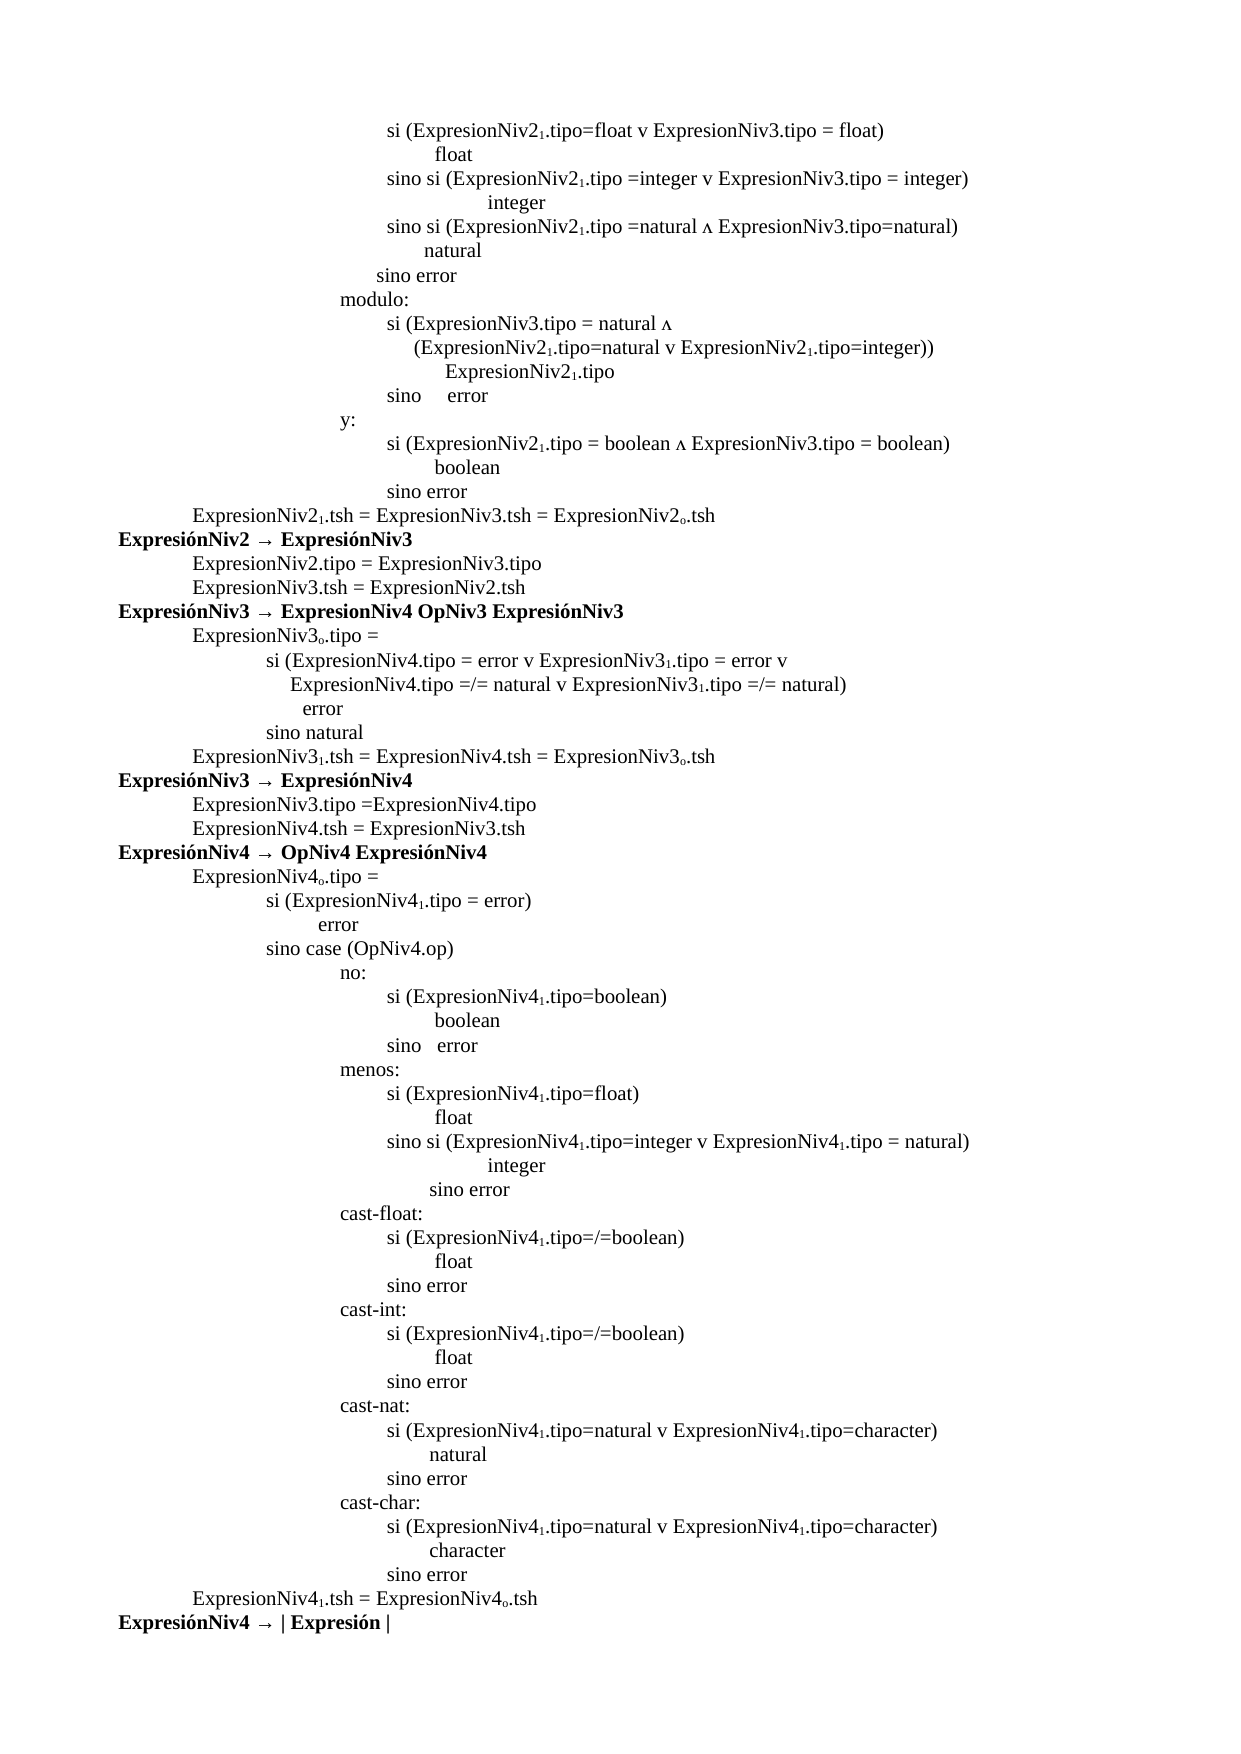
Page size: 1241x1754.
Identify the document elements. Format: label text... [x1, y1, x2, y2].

text ExpresionNiv3.tipo =ExpresionNiv4.tipo [118, 792, 1122, 816]
text ExpresionNiv4o.tipo = [118, 864, 1122, 888]
text cast-char: [118, 1490, 1122, 1514]
text si (ExpresionNiv41.tipo=/=boolean) [118, 1225, 1122, 1249]
text ExpresiónNiv4 → OpNiv4 ExpresiónNiv4 [118, 840, 1122, 864]
text natural [118, 238, 1122, 262]
text error [118, 912, 1122, 936]
text si (ExpresionNiv41.tipo=float) [118, 1081, 1122, 1105]
text modulo: [118, 287, 1122, 311]
text ExpresionNiv41.tsh = ExpresionNiv4o.tsh [118, 1586, 1122, 1610]
text boolean [118, 455, 1122, 479]
text si (ExpresionNiv3.tipo = natural ᴧ [118, 311, 1122, 335]
text ExpresionNiv4.tipo =/= natural v ExpresionNiv31.tipo =/= natural) [118, 672, 1122, 696]
text sino error [118, 1273, 1122, 1297]
text si (ExpresionNiv41.tipo=natural v ExpresionNiv41.tipo=character) [118, 1514, 1122, 1538]
text no: [118, 960, 1122, 984]
text sino error [118, 1562, 1122, 1586]
text integer [118, 190, 1122, 214]
text y: [118, 407, 1122, 431]
text ExpresionNiv3o.tipo = [118, 623, 1122, 647]
text menos: [118, 1057, 1122, 1081]
text si (ExpresionNiv41.tipo=/=boolean) [118, 1321, 1122, 1345]
text sino error [118, 383, 1122, 407]
text si (ExpresionNiv4.tipo = error v ExpresionNiv31.tipo = error v [118, 647, 1122, 672]
text cast-int: [118, 1297, 1122, 1321]
text sino error [118, 1177, 1122, 1201]
text float [118, 1249, 1122, 1273]
text character [118, 1538, 1122, 1562]
text ExpresionNiv2.tipo = ExpresionNiv3.tipo [118, 551, 1122, 575]
text float [118, 1105, 1122, 1129]
text error [118, 696, 1122, 720]
text sino si (ExpresionNiv21.tipo =natural ᴧ ExpresionNiv3.tipo=natural) [118, 214, 1122, 238]
text sino error [118, 479, 1122, 503]
text sino si (ExpresionNiv21.tipo =integer v ExpresionNiv3.tipo = integer) [118, 166, 1122, 190]
text integer [118, 1153, 1122, 1177]
text sino case (OpNiv4.op) [118, 936, 1122, 960]
text ExpresionNiv4.tsh = ExpresionNiv3.tsh [118, 816, 1122, 840]
text sino error [118, 262, 1122, 287]
text sino natural [118, 720, 1122, 744]
text sino error [118, 1466, 1122, 1490]
text ExpresionNiv3.tsh = ExpresionNiv2.tsh [118, 575, 1122, 599]
text float [118, 1345, 1122, 1369]
text si (ExpresionNiv21.tipo = boolean ᴧ ExpresionNiv3.tipo = boolean) [118, 431, 1122, 455]
text sino si (ExpresionNiv41.tipo=integer v ExpresionNiv41.tipo = natural) [118, 1129, 1122, 1153]
text sino error [118, 1032, 1122, 1057]
text ExpresiónNiv4 → | Expresión | [118, 1610, 1122, 1634]
text ExpresiónNiv3 → ExpresionNiv4 OpNiv3 ExpresiónNiv3 [118, 599, 1122, 623]
text ExpresiónNiv2 → ExpresiónNiv3 [118, 527, 1122, 551]
text sino error [118, 1369, 1122, 1393]
text si (ExpresionNiv41.tipo=boolean) [118, 984, 1122, 1008]
text ExpresiónNiv3 → ExpresiónNiv4 [118, 768, 1122, 792]
text si (ExpresionNiv41.tipo=natural v ExpresionNiv41.tipo=character) [118, 1417, 1122, 1442]
text boolean [118, 1008, 1122, 1032]
text float [118, 142, 1122, 166]
text cast-float: [118, 1201, 1122, 1225]
text si (ExpresionNiv21.tipo=float v ExpresionNiv3.tipo = float) [118, 118, 1122, 142]
text cast-nat: [118, 1393, 1122, 1417]
text si (ExpresionNiv41.tipo = error) [118, 888, 1122, 912]
text ExpresionNiv21.tsh = ExpresionNiv3.tsh = ExpresionNiv2o.tsh [118, 503, 1122, 527]
text natural [118, 1442, 1122, 1466]
text ExpresionNiv31.tsh = ExpresionNiv4.tsh = ExpresionNiv3o.tsh [118, 744, 1122, 768]
text ExpresionNiv21.tipo [118, 359, 1122, 383]
text (ExpresionNiv21.tipo=natural v ExpresionNiv21.tipo=integer)) [118, 335, 1122, 359]
